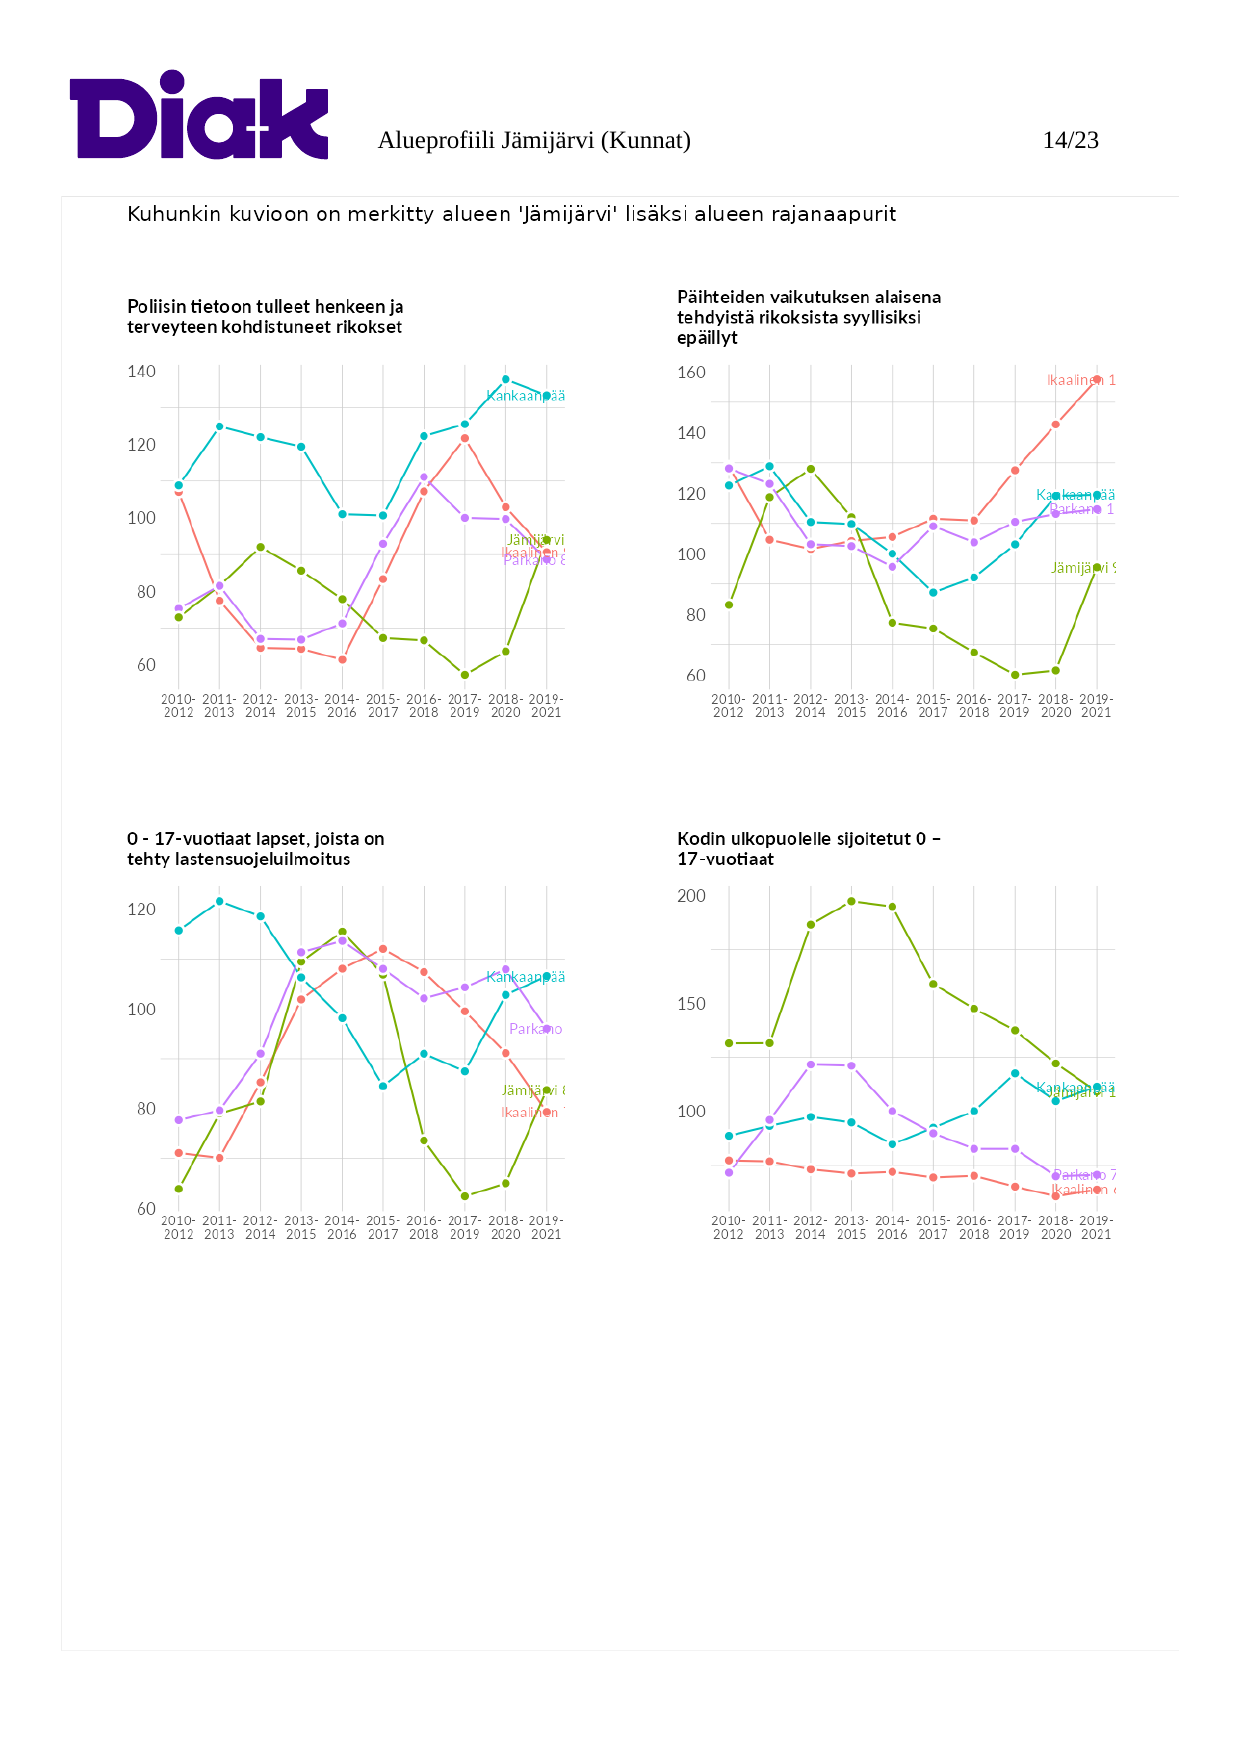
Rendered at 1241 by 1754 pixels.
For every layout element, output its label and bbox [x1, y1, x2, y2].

picture [61, 196, 1179, 1651]
